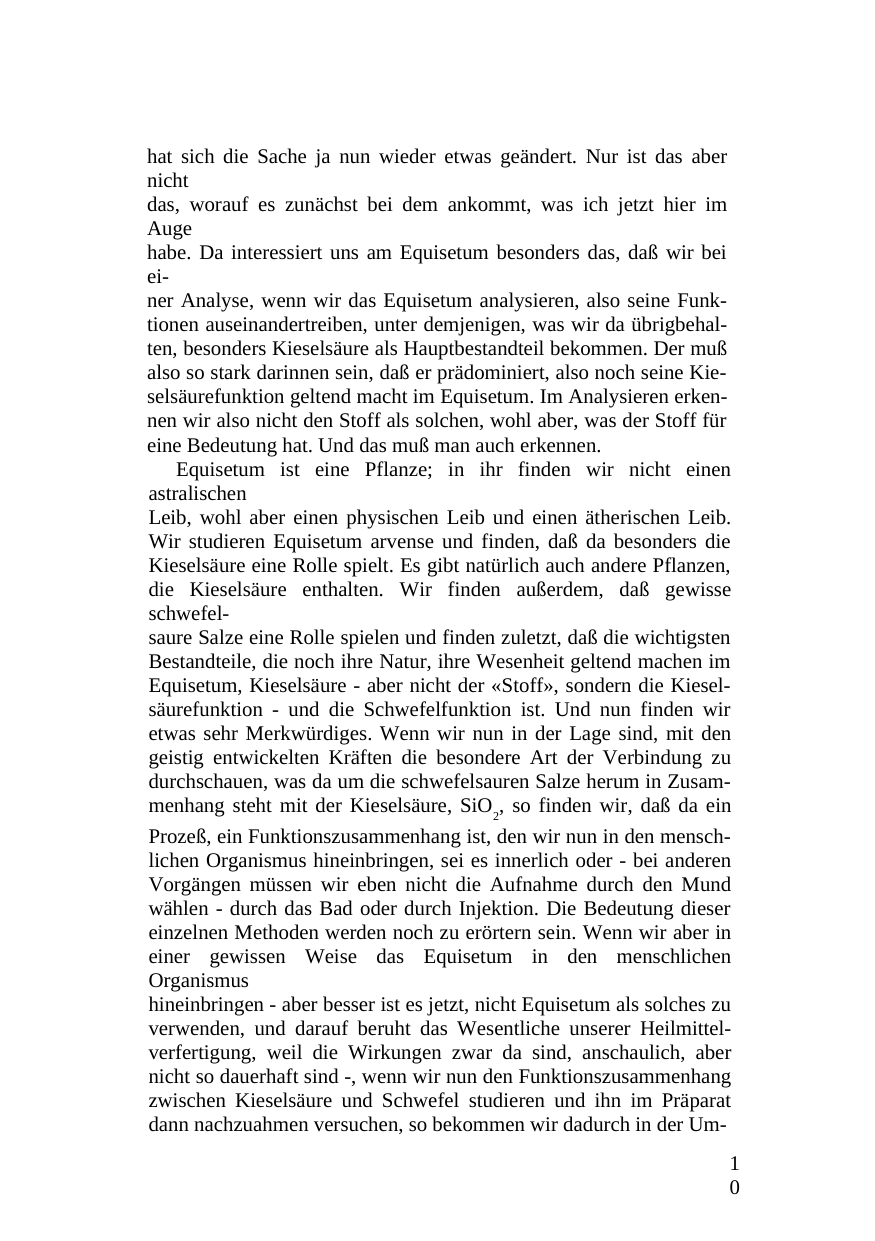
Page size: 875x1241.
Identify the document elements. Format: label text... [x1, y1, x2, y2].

text Equisetum ist eine Pflanze; in ihr finden wir nicht einen astralischen Leib, wohl aber einen physischen Leib und einen ätherischen Leib. Wir studieren Equisetum arvense und finden, daß da besonders die Kieselsäure eine Rolle spielt. Es gibt natürlich auch andere Pflanzen, die Kieselsäure enthalten. Wir finden außerdem, daß gewisse schwefel- saure Salze eine Rolle spielen und finden zuletzt, daß die wichtigsten Bestandteile, die noch ihre Natur, ihre Wesenheit geltend machen im Equisetum, Kieselsäure - aber nicht der «Stoff», sondern die Kiesel- säurefunktion - und die Schwefelfunktion ist. Und nun finden wir etwas sehr Merkwürdiges. Wenn wir nun in der Lage sind, mit den geistig entwickelten Kräften die besondere Art der Verbindung zu durchschauen, was da um die schwefelsauren Salze herum in Zusam- menhang steht mit der Kieselsäure, SiO2, so finden wir, daß da ein Prozeß, ein Funktionszusammenhang ist, den wir nun in den mensch- lichen Organismus hineinbringen, sei es innerlich oder - bei anderen Vorgängen müssen wir eben nicht die Aufnahme durch den Mund wählen - durch das Bad oder durch Injektion. Die Bedeutung dieser einzelnen Methoden werden noch zu erörtern sein. Wenn wir aber in einer gewissen Weise das Equisetum in den menschlichen Organismus hineinbringen - aber besser ist es jetzt, nicht Equisetum als solches zu verwenden, und darauf beruht das Wesentliche unserer Heilmittel- verfertigung, weil die Wirkungen zwar da sind, anschaulich, aber nicht so dauerhaft sind -, wenn wir nun den Funktionszusammenhang zwischen Kieselsäure und Schwefel studieren und ihn im Präparat dann nachzuahmen versuchen, so bekommen wir dadurch in der Um- [148, 457, 732, 1136]
text 10 [729, 1151, 738, 1199]
text hat sich die Sache ja nun wieder etwas geändert. Nur ist das aber nicht das, worauf es zunächst bei dem ankommt, was ich jetzt hier im Auge habe. Da interessiert uns am Equisetum besonders das, daß wir bei ei- ner Analyse, wenn wir das Equisetum analysieren, also seine Funk- tionen auseinandertreiben, unter demjenigen, was wir da übrigbehal- ten, besonders Kieselsäure als Hauptbestandteil bekommen. Der muß also so stark darinnen sein, daß er prädominiert, also noch seine Kie- selsäurefunktion geltend macht im Equisetum. Im Analysieren erken- nen wir also nicht den Stoff als solchen, wohl aber, was der Stoff für eine Bedeutung hat. Und das muß man auch erkennen. [147, 144, 728, 457]
